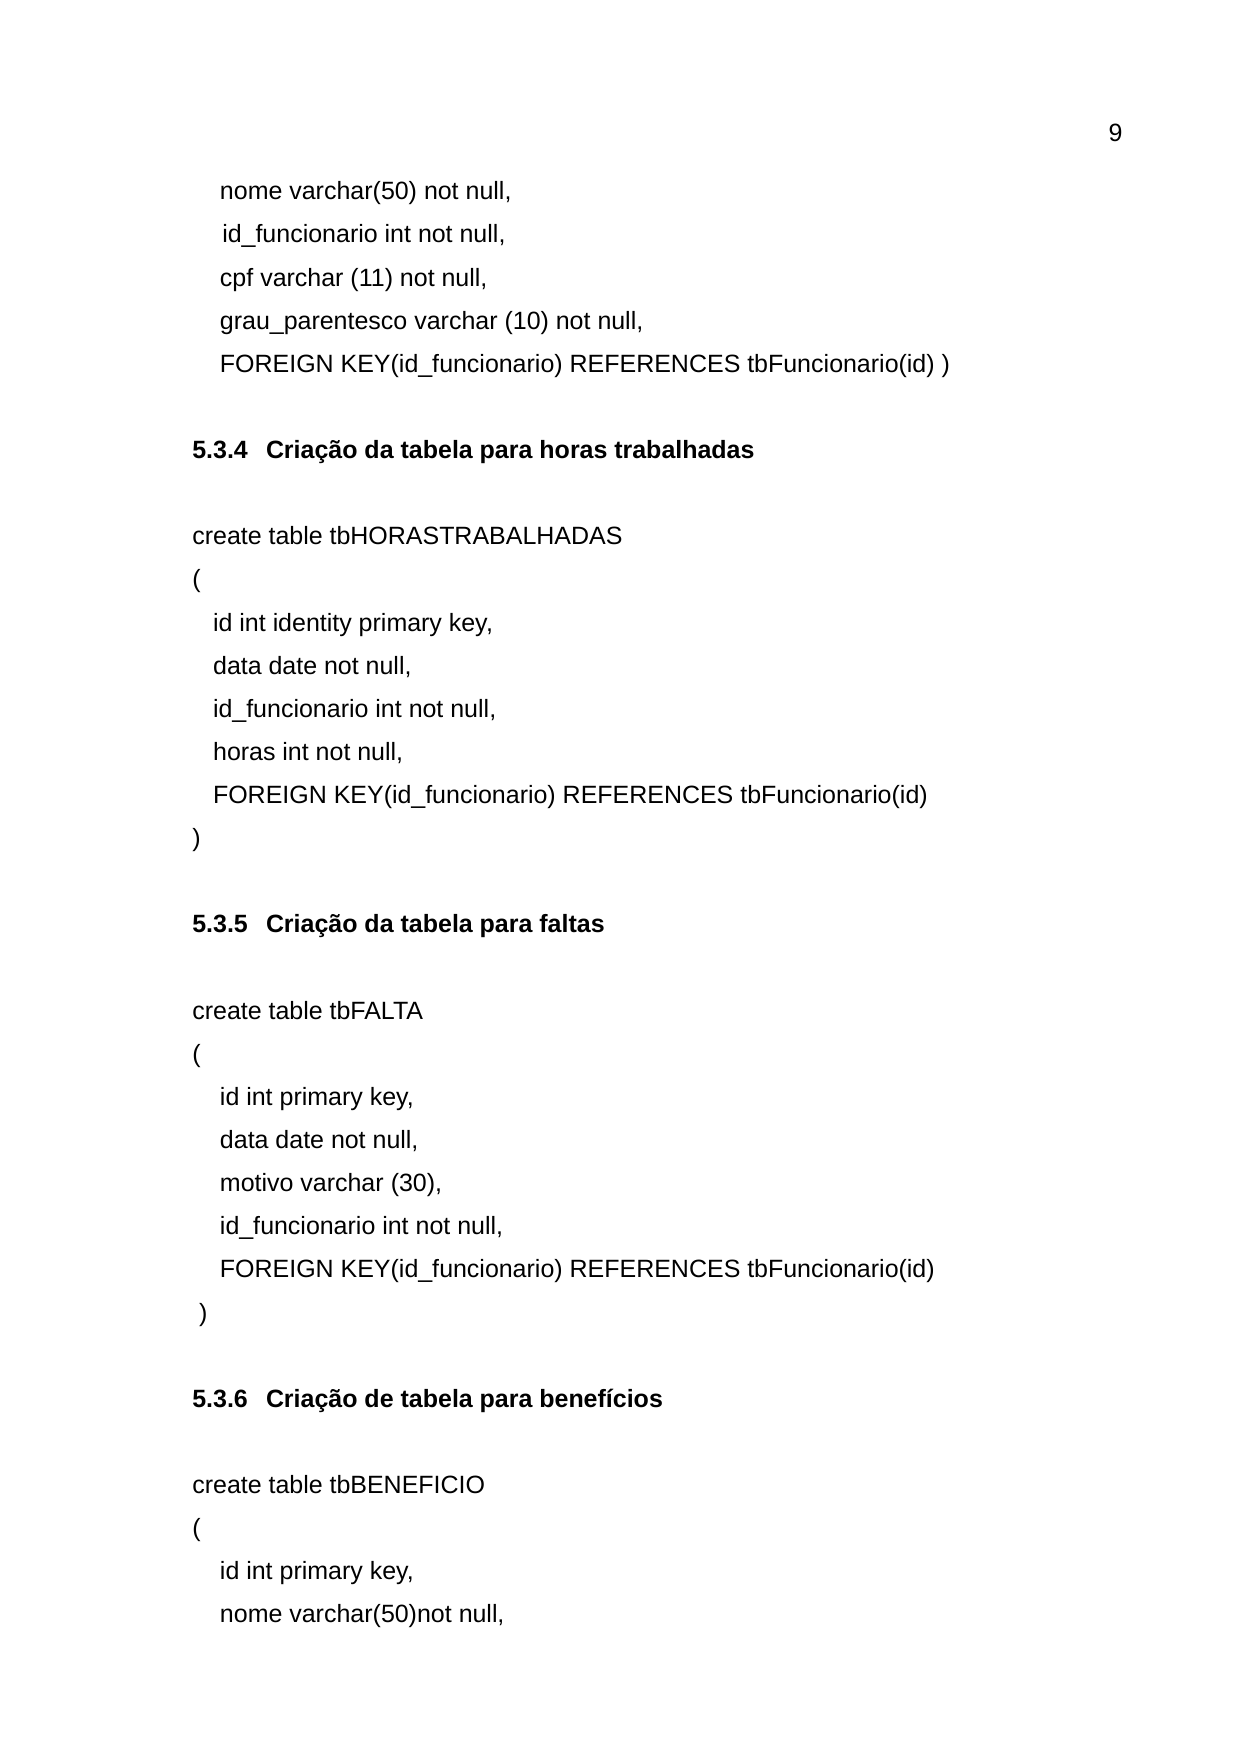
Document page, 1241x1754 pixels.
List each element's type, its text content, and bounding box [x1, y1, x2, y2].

subtitle Criação de tabela para benefícios [118, 1384, 1122, 1413]
text create table tbFALTA [118, 996, 1122, 1024]
text data date not null, [118, 651, 1122, 679]
text create table tbHORASTRABALHADAS [118, 521, 1122, 550]
subtitle Criação da tabela para horas trabalhadas [118, 435, 1122, 464]
text motivo varchar (30), [118, 1168, 1122, 1197]
text nome varchar(50)not null, [118, 1599, 1122, 1628]
text data date not null, [118, 1125, 1122, 1154]
text id_funcionario int not null, [118, 694, 1122, 723]
text id int identity primary key, [118, 608, 1122, 636]
text id int primary key, [118, 1556, 1122, 1585]
text FOREIGN KEY(id_funcionario) REFERENCES tbFuncionario(id) [118, 780, 1122, 809]
text create table tbBENEFICIO [118, 1470, 1122, 1499]
text ) [118, 1298, 1122, 1326]
text horas int not null, [118, 737, 1122, 766]
text grau_parentesco varchar (10) not null, [118, 306, 1122, 334]
text ( [118, 1513, 1122, 1542]
text FOREIGN KEY(id_funcionario) REFERENCES tbFuncionario(id) ) [118, 349, 1122, 378]
text cpf varchar (11) not null, [118, 263, 1122, 291]
text ( [118, 1039, 1122, 1068]
text FOREIGN KEY(id_funcionario) REFERENCES tbFuncionario(id) [118, 1254, 1122, 1283]
text id_funcionario int not null, [118, 219, 1122, 248]
text id int primary key, [118, 1082, 1122, 1111]
text ( [118, 564, 1122, 593]
text nome varchar(50) not null, [118, 176, 1122, 205]
subtitle Criação da tabela para faltas [118, 909, 1122, 938]
text ) [118, 823, 1122, 852]
text id_funcionario int not null, [118, 1211, 1122, 1240]
